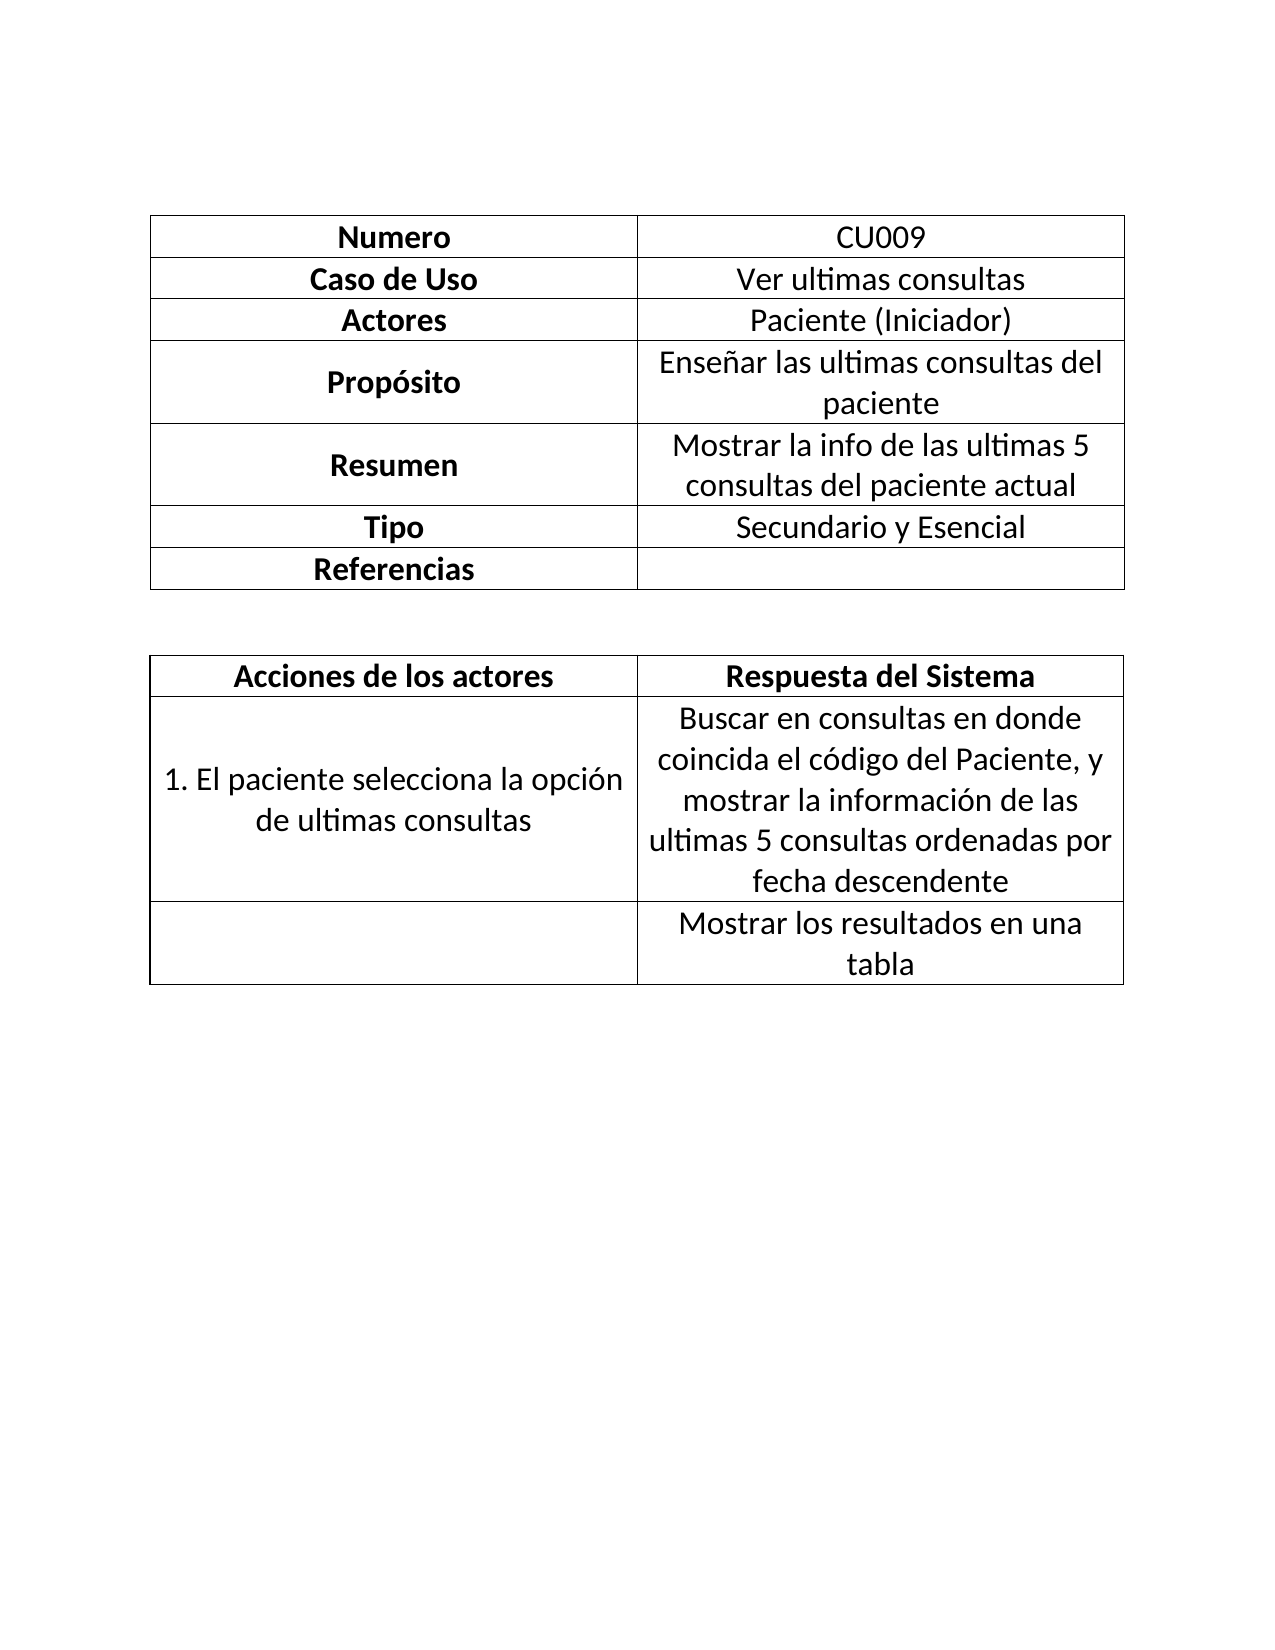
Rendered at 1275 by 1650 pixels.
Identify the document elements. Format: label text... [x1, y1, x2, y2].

table_header CU009 [638, 216, 1124, 257]
table_cell Referencias [151, 548, 637, 589]
table_cell Resumen [151, 424, 637, 505]
table_header Numero [151, 216, 637, 257]
table_cell Buscar en consultas en donde coincida el código del Paciente, y mostrar la información de las ultimas 5 consultas ordenadas por fecha descendente [638, 697, 1123, 901]
table_cell Secundario y Esencial [638, 506, 1124, 547]
table_cell Actores [151, 299, 637, 340]
table_cell Tipo [151, 506, 637, 547]
table_cell [151, 902, 637, 983]
table_cell Propósito [151, 341, 637, 423]
table_header Acciones de los actores [151, 656, 637, 696]
table_header Respuesta del Sistema [638, 656, 1123, 696]
table_cell Caso de Uso [151, 258, 637, 298]
table_cell Paciente (Iniciador) [638, 299, 1124, 340]
table_cell 1. El paciente selecciona la opción de ultimas consultas [151, 697, 637, 901]
table_cell Mostrar los resultados en una tabla [638, 902, 1123, 983]
table_cell [638, 548, 1124, 589]
table_cell Enseñar las ultimas consultas del paciente [638, 341, 1124, 423]
table_cell Ver ultimas consultas [638, 258, 1124, 298]
table_cell Mostrar la info de las ultimas 5 consultas del paciente actual [638, 424, 1124, 505]
